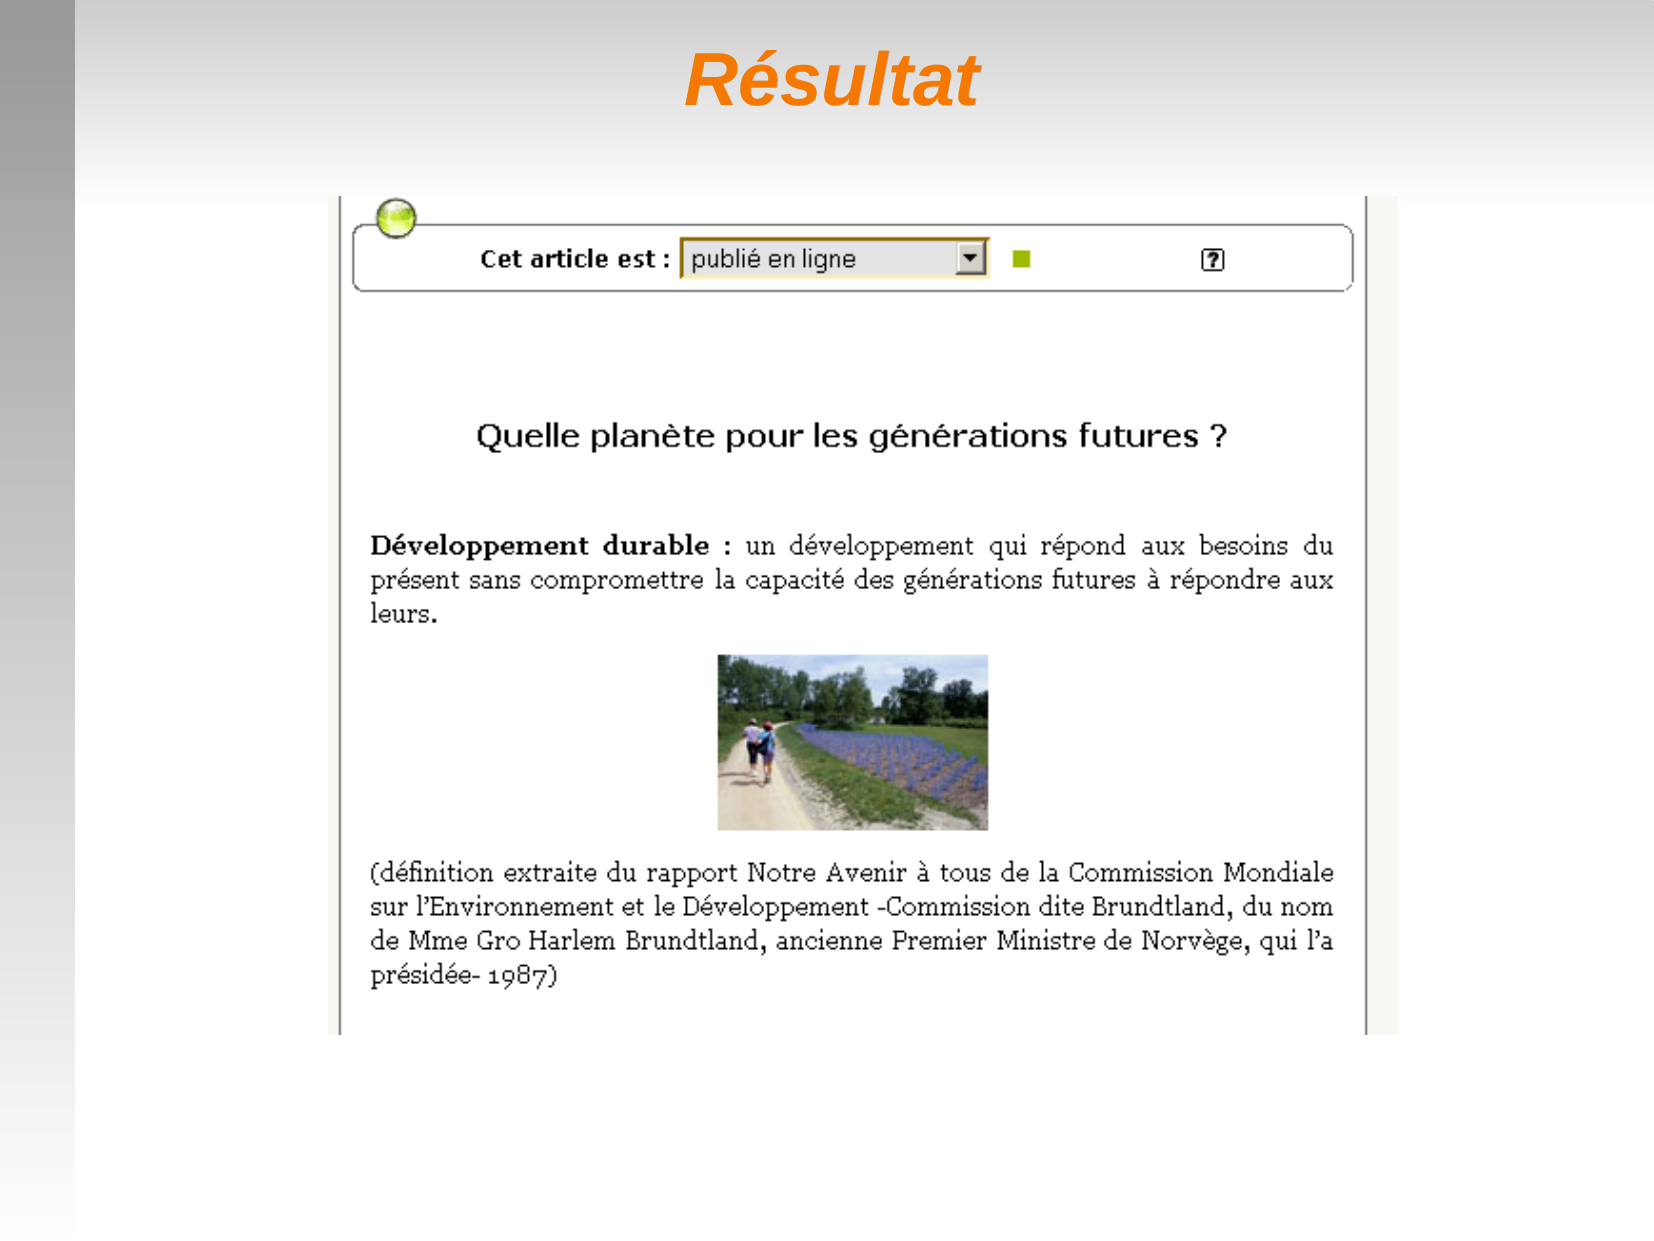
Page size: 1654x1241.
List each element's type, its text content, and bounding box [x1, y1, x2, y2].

picture [328, 196, 1398, 1035]
title Résultat [126, 0, 1539, 159]
